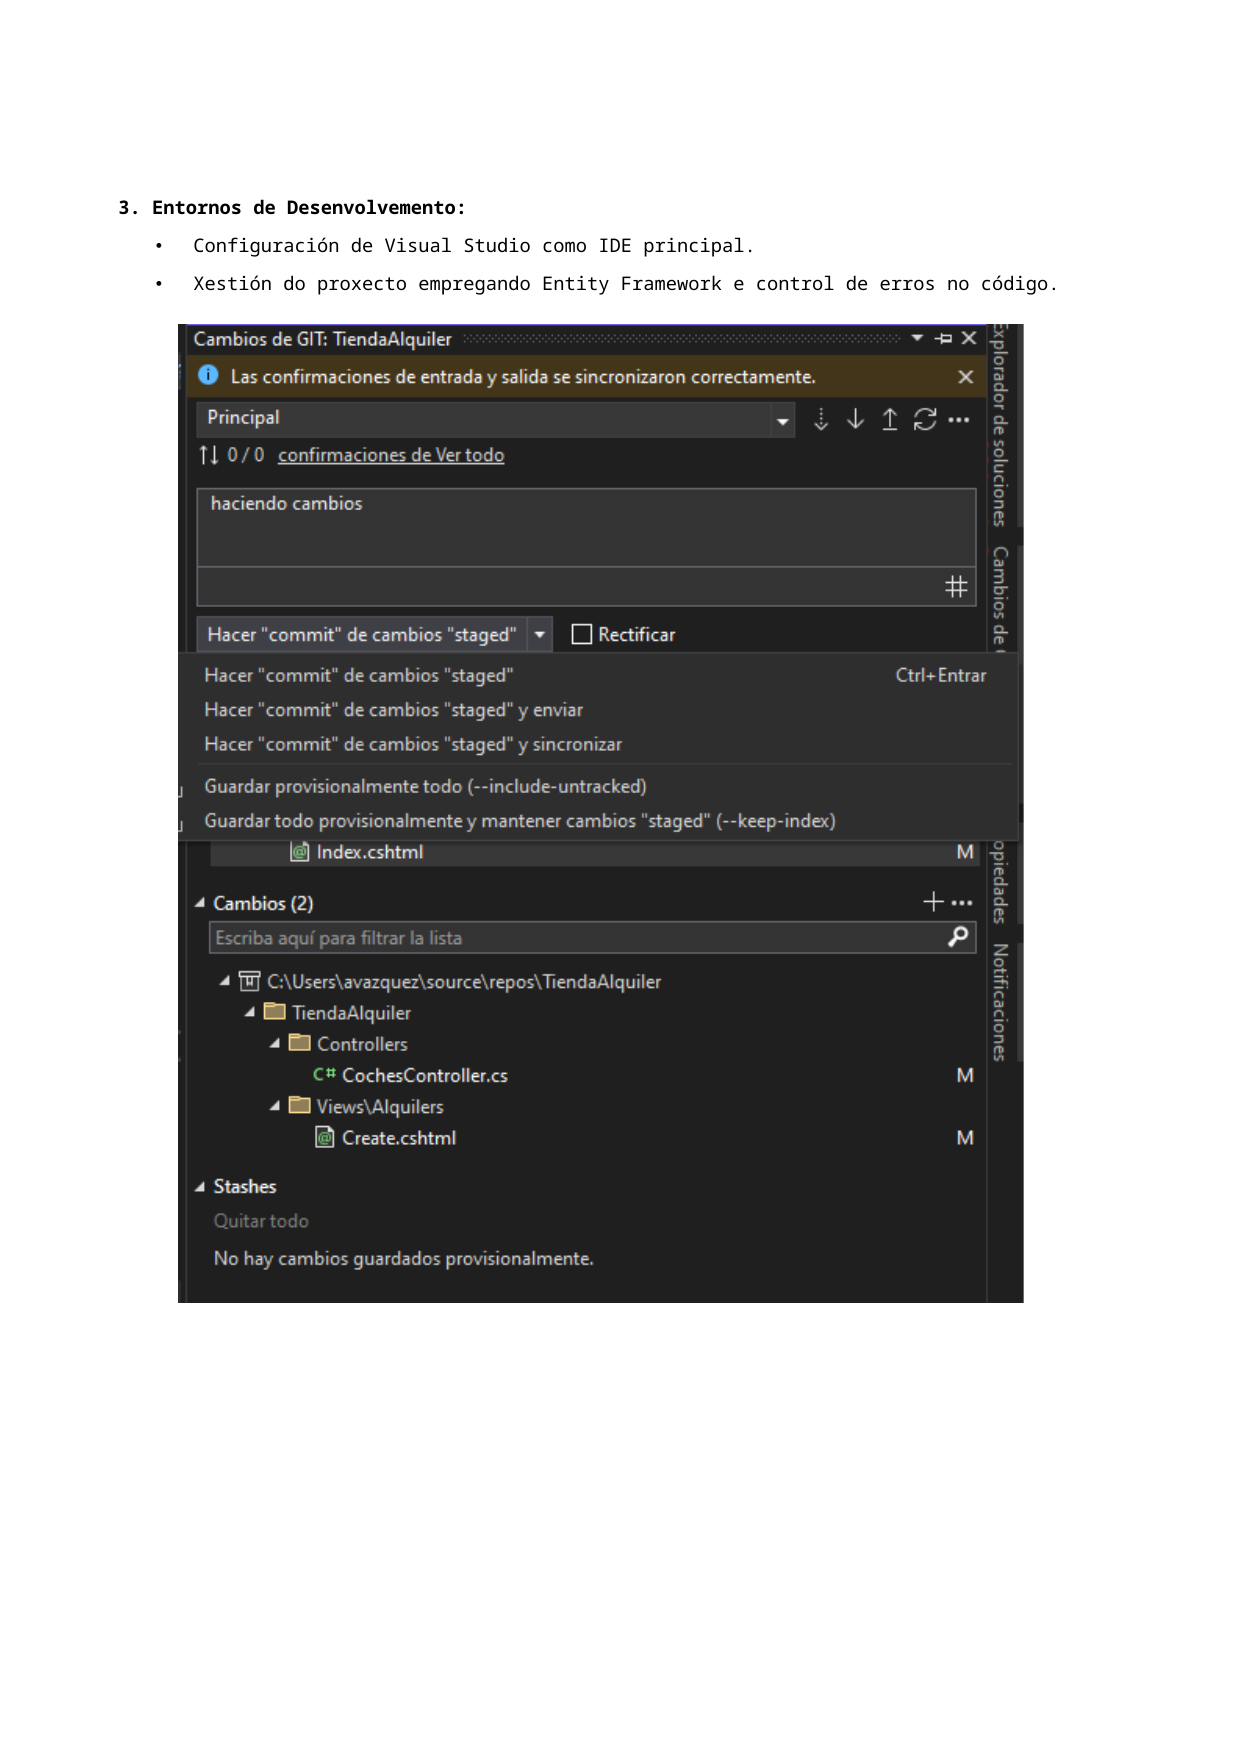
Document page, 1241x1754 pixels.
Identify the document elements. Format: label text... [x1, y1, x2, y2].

list Xestión do proxecto empregando Entity Framework e control de erros no código. [156, 270, 1152, 296]
text 3. Entornos de Desenvolvemento: [118, 194, 1152, 220]
list Configuración de Visual Studio como IDE principal. [156, 232, 1152, 258]
picture [178, 324, 1024, 1303]
